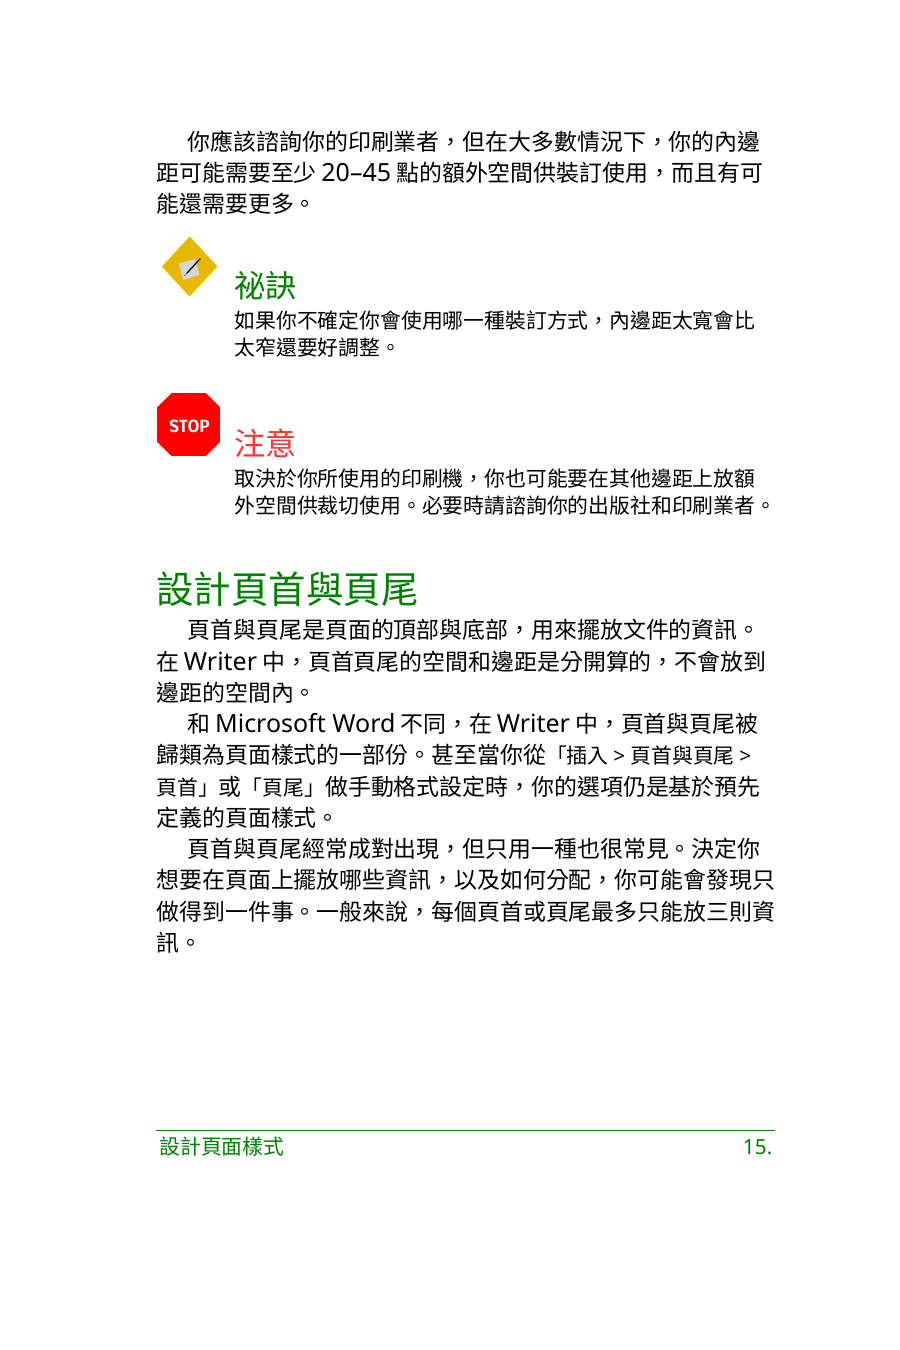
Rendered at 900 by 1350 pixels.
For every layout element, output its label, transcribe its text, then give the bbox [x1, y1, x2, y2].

picture [157, 393, 220, 456]
text 頁首與頁尾經常成對出現，但只用一種也很常見。決定你想要在頁面上擺放哪些資訊，以及如何分配，你可能會發現只做得到一件事。一般來說，每個頁首或頁尾最多只能放三則資訊。 [156, 833, 775, 958]
text 取決於你所使用的印刷機，你也可能要在其他邊距上放額外空間供裁切使用。必要時請諮詢你的出版社和印刷業者。 [234, 465, 775, 519]
subtitle 設計頁首與頁尾 [156, 559, 775, 614]
picture [157, 235, 220, 298]
list 注意 [156, 392, 775, 465]
text 頁首與頁尾是頁面的頂部與底部，用來擺放文件的資訊。在Writer中，頁首頁尾的空間和邊距是分開算的，不會放到邊距的空間內。 [156, 614, 775, 708]
list 祕訣 [156, 234, 775, 307]
text 和Microsoft Word不同，在Writer中，頁首與頁尾被歸類為頁面樣式的一部份。甚至當你從「插入 > 頁首與頁尾 > 頁首」或「頁尾」做手動格式設定時，你的選項仍是基於預先定義的頁面樣式。 [156, 708, 775, 833]
text 如果你不確定你會使用哪一種裝訂方式，內邊距太寬會比太窄還要好調整。 [234, 307, 775, 361]
text 你應該諮詢你的印刷業者，但在大多數情況下，你的內邊距可能需要至少20–45點的額外空間供裝訂使用，而且有可能還需要更多。 [156, 125, 775, 219]
